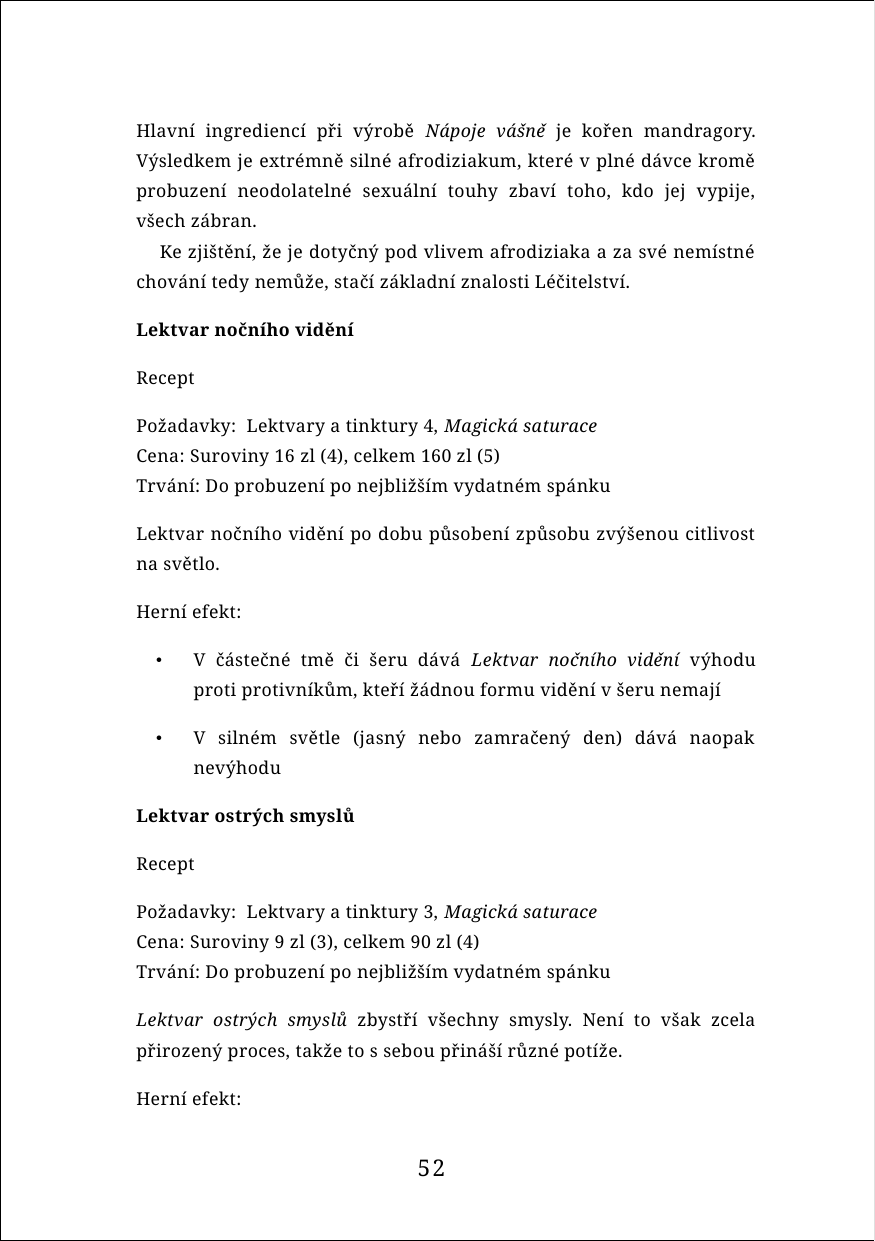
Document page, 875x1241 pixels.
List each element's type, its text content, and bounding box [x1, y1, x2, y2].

list V částečné tmě či šeru dává Lektvar nočního vidění výhodu proti protivníkům, kteří žádnou formu vidění v šeru nemají [156, 647, 756, 702]
text Hlavní ingrediencí při výrobě Nápoje vášně je kořen mandragory. Výsledkem je extrémně silné afrodiziakum, které v plné dávce kromě probuzení neodolatelné sexuální touhy zbaví toho, kdo jej vypije, všech zábran. Ke zjištění, že je dotyčný pod vlivem afrodiziaka a za své nemístné chování tedy nemůže, stačí základní znalosti Léčitelství. [136, 118, 756, 293]
text Lektvar nočního vidění po dobu působení způsobu zvýšenou citlivost na světlo. [136, 521, 756, 576]
text Herní efekt: [136, 1086, 756, 1110]
text Recept [136, 365, 756, 389]
text Lektvar ostrých smyslů zbystří všechny smysly. Není to však zcela přirozený proces, takže to s sebou přináší různé potíže. [136, 1008, 756, 1062]
text Lektvar nočního vidění [136, 317, 756, 341]
text Požadavky: Lektvary a tinktury 4, Magická saturace Cena: Suroviny 16 zl (4), celkem 160 zl (5) Trvání: Do probuzení po nejbližším vydatném spánku [136, 413, 756, 498]
list V silném světle (jasný nebo zamračený den) dává naopak nevýhodu [156, 726, 756, 780]
text Recept [136, 852, 756, 876]
text Lektvar ostrých smyslů [136, 804, 756, 828]
text Herní efekt: [136, 599, 756, 624]
text Požadavky: Lektvary a tinktury 3, Magická saturace Cena: Suroviny 9 zl (3), celkem 90 zl (4) Trvání: Do probuzení po nejbližším vydatném spánku [136, 899, 756, 984]
